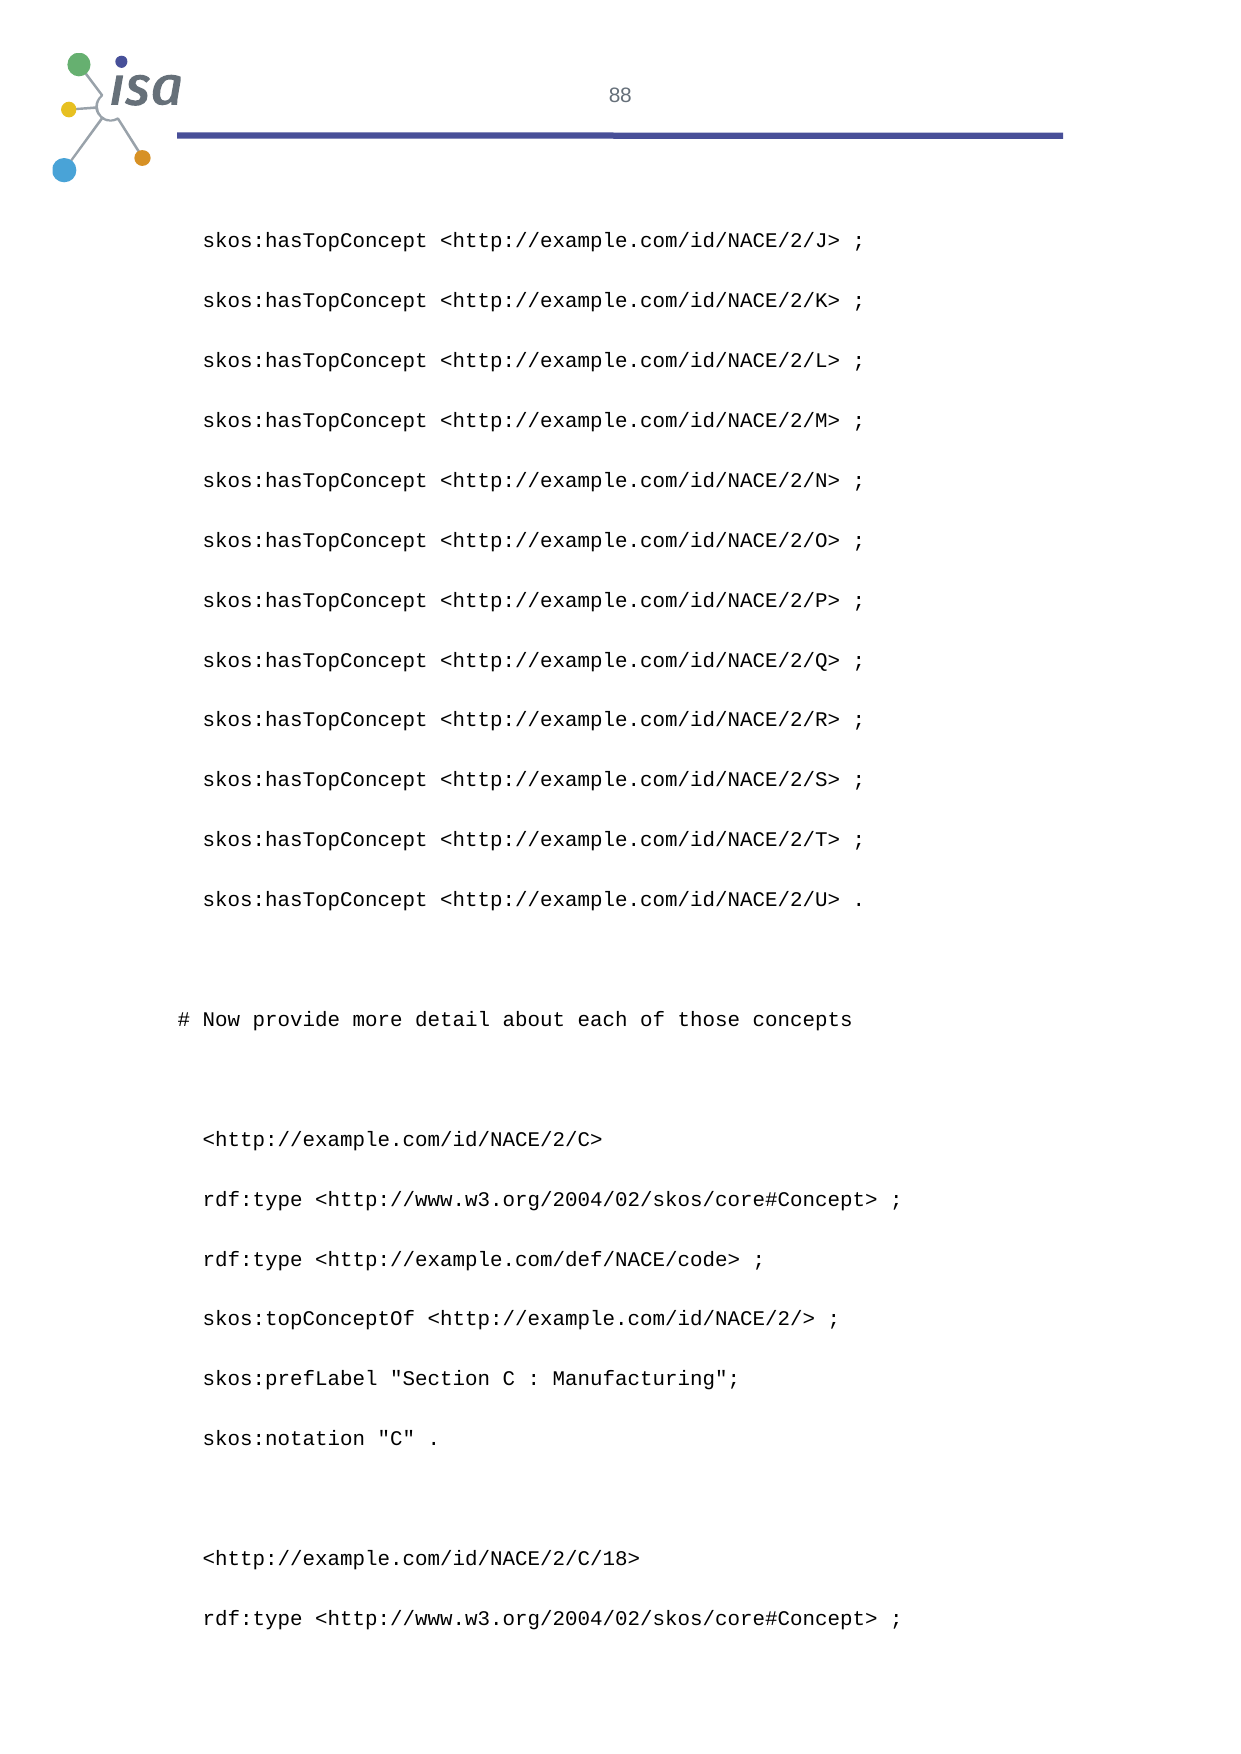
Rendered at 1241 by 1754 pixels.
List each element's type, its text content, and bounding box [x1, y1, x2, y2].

text rdf:type <http://www.w3.org/2004/02/skos/core#Concept> ; [177, 1608, 1063, 1632]
text skos:hasTopConcept <http://example.com/id/NACE/2/L> ; [177, 350, 1063, 374]
text skos:hasTopConcept <http://example.com/id/NACE/2/P> ; [177, 590, 1063, 613]
text skos:hasTopConcept <http://example.com/id/NACE/2/M> ; [177, 410, 1063, 434]
text skos:hasTopConcept <http://example.com/id/NACE/2/U> . [177, 889, 1063, 913]
text skos:hasTopConcept <http://example.com/id/NACE/2/N> ; [177, 470, 1063, 493]
text # Now provide more detail about each of those concepts [177, 1009, 1063, 1033]
text skos:prefLabel "Section C : Manufacturing"; [177, 1368, 1063, 1392]
text skos:notation "C" . [177, 1428, 1063, 1452]
text skos:hasTopConcept <http://example.com/id/NACE/2/O> ; [177, 530, 1063, 553]
text skos:hasTopConcept <http://example.com/id/NACE/2/K> ; [177, 290, 1063, 314]
text rdf:type <http://example.com/def/NACE/code> ; [177, 1248, 1063, 1272]
text <http://example.com/id/NACE/2/C/18> [177, 1548, 1063, 1572]
text skos:hasTopConcept <http://example.com/id/NACE/2/R> ; [177, 709, 1063, 733]
text skos:hasTopConcept <http://example.com/id/NACE/2/Q> ; [177, 649, 1063, 673]
text skos:hasTopConcept <http://example.com/id/NACE/2/S> ; [177, 769, 1063, 793]
text skos:hasTopConcept <http://example.com/id/NACE/2/J> ; [177, 230, 1063, 254]
text <http://example.com/id/NACE/2/C> [177, 1129, 1063, 1152]
text skos:hasTopConcept <http://example.com/id/NACE/2/T> ; [177, 829, 1063, 853]
text skos:topConceptOf <http://example.com/id/NACE/2/> ; [177, 1308, 1063, 1332]
text rdf:type <http://www.w3.org/2004/02/skos/core#Concept> ; [177, 1189, 1063, 1212]
